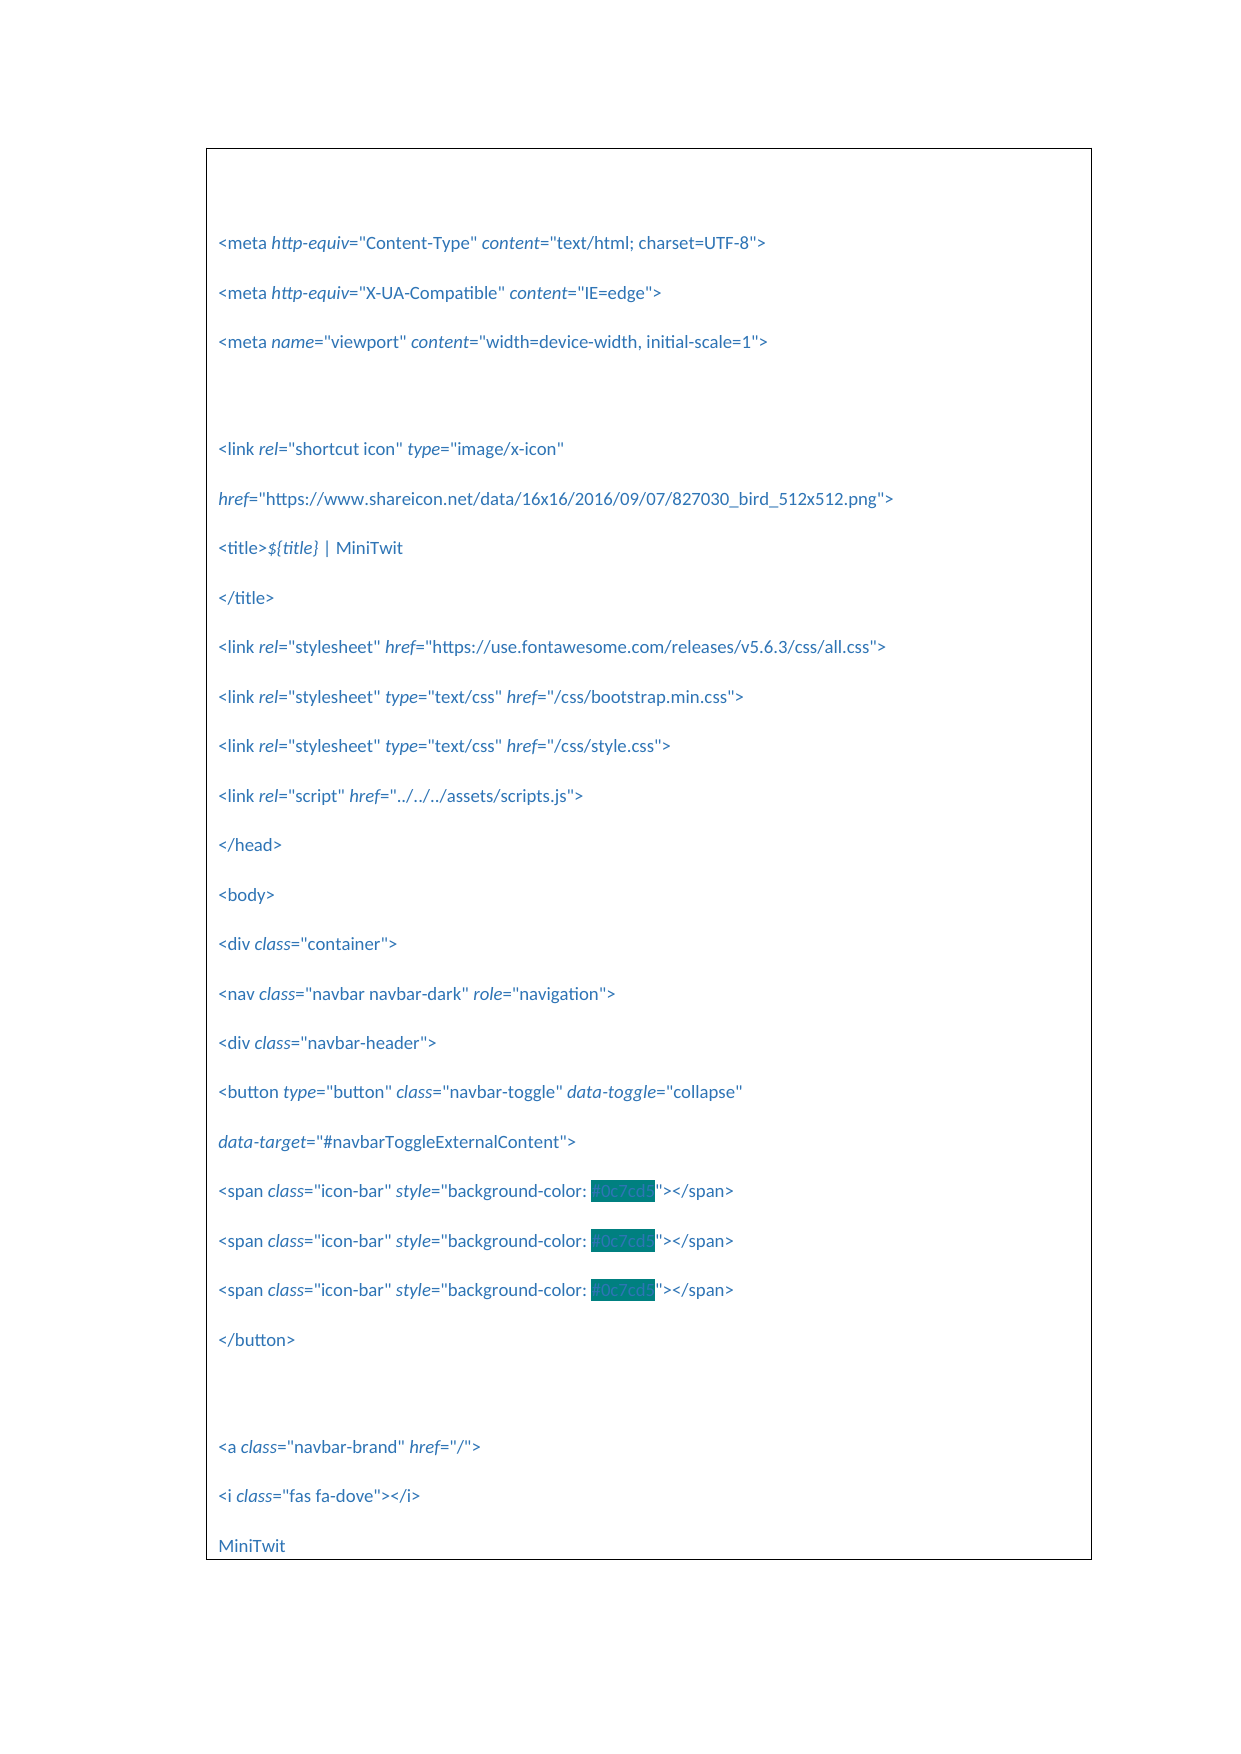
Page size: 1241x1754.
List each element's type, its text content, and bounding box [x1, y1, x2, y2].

table_header <meta http-equiv="Content-Type" content="text/html; charset=UTF-8"> <meta http-equiv="X-UA-Compatible" content="IE=edge"> <meta name="viewport" content="width=device-width, initial-scale=1"> <link rel="shortcut icon" type="image/x-icon" href="https://www.shareicon.net/data/16x16/2016/09/07/827030_bird_512x512.png"> <title>${title} | MiniTwit </title> <link rel="stylesheet" href="https://use.fontawesome.com/releases/v5.6.3/css/all.css"> <link rel="stylesheet" type="text/css" href="/css/bootstrap.min.css"> <link rel="stylesheet" type="text/css" href="/css/style.css"> <link rel="script" href="../../../assets/scripts.js"> </head> <body> <div class="container"> <nav class="navbar navbar-dark" role="navigation"> <div class="navbar-header"> <button type="button" class="navbar-toggle" data-toggle="collapse" data-target="#navbarToggleExternalContent"> <span class="icon-bar" style="background-color: #0c7cd5"></span> <span class="icon-bar" style="background-color: #0c7cd5"></span> <span class="icon-bar" style="background-color: #0c7cd5"></span> </button> <a class="navbar-brand" href="/"> <i class="fas fa-dove"></i> MiniTwit [207, 149, 1091, 1558]
